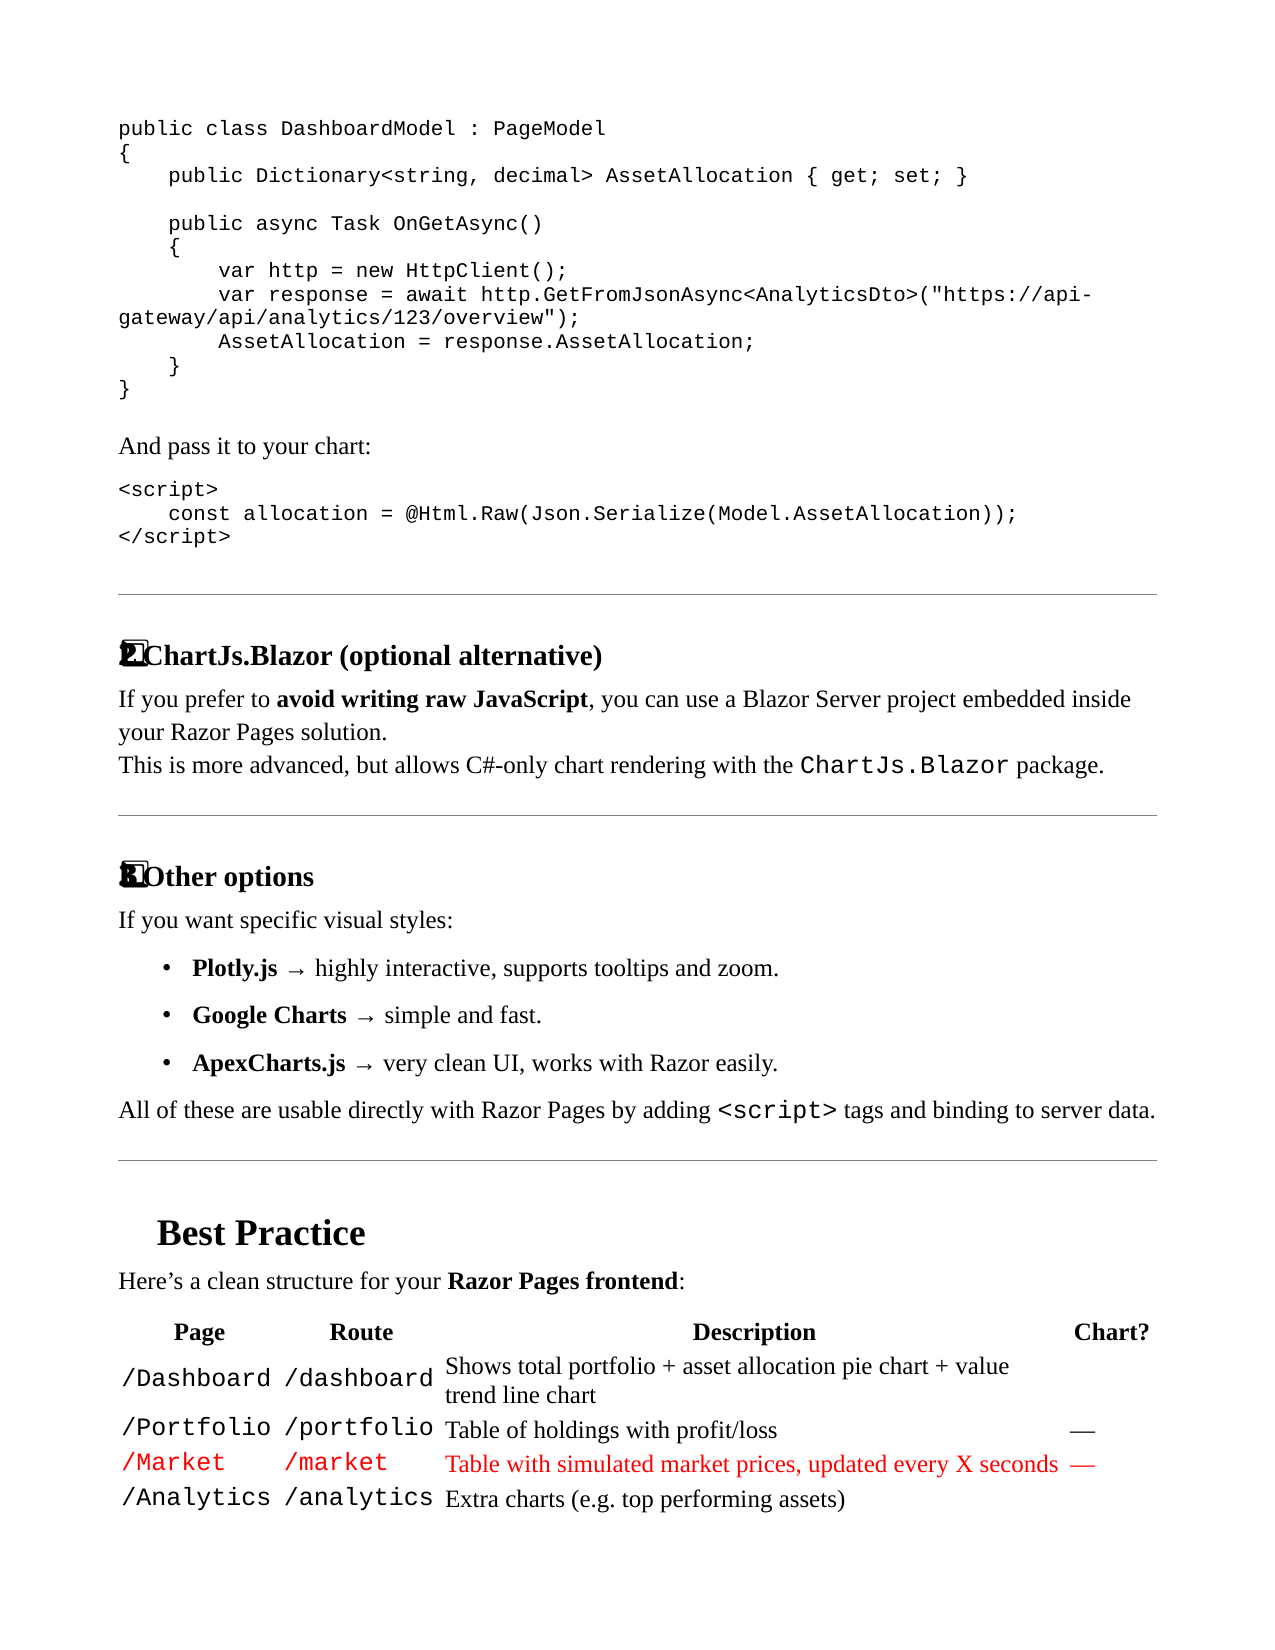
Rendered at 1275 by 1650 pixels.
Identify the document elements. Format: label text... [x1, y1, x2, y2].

table_cell — [1067, 1412, 1157, 1446]
list Google Charts → simple and fast. [162, 1000, 1157, 1029]
table_cell — [1067, 1446, 1157, 1481]
table_header Page [118, 1314, 281, 1348]
text If you prefer to avoid writing raw JavaScript, you can use a Blazor Server project embedded inside your Razor Pages solution. This is more advanced, but allows C#-only chart rendering with the ChartJs.Blazor package. [118, 684, 1157, 781]
text AssetAllocation = response.AssetAllocation; [118, 331, 1157, 354]
table_cell /Dashboard [118, 1349, 281, 1412]
table_cell /Market [118, 1446, 281, 1481]
table_cell Extra charts (e.g. top performing assets) [442, 1481, 1067, 1516]
text public Dictionary<string, decimal> AssetAllocation { get; set; } [118, 165, 1157, 189]
list Plotly.js → highly interactive, supports tooltips and zoom. [162, 953, 1157, 982]
table_header Chart? [1067, 1314, 1157, 1348]
text public async Task OnGetAsync() [118, 213, 1157, 236]
table_cell Table of holdings with profit/loss [442, 1412, 1067, 1446]
list ApexCharts.js → very clean UI, works with Razor easily. [162, 1048, 1157, 1077]
text { [118, 142, 1157, 165]
subtitle 3️⃣ Other options [118, 859, 1157, 893]
table_header Description [442, 1314, 1067, 1348]
text </script> [118, 526, 1157, 550]
text And pass it to your chart: [118, 431, 1157, 460]
table_cell /dashboard [281, 1349, 442, 1412]
text } [118, 354, 1157, 378]
table_cell Table with simulated market prices, updated every X seconds [442, 1446, 1067, 1481]
text All of these are usable directly with Razor Pages by adding <script> tags and binding to server data. [118, 1096, 1157, 1126]
text const allocation = @Html.Raw(Json.Serialize(Model.AssetAllocation)); [118, 503, 1157, 526]
text { [118, 236, 1157, 260]
table_cell /portfolio [281, 1412, 442, 1446]
text var http = new HttpClient(); [118, 260, 1157, 284]
text If you want specific visual styles: [118, 905, 1157, 934]
text Here’s a clean structure for your Razor Pages frontend: [118, 1266, 1157, 1295]
table_cell /analytics [281, 1481, 442, 1516]
subtitle 💡 Best Practice [118, 1211, 1157, 1254]
subtitle 2️⃣ ChartJs.Blazor (optional alternative) [118, 638, 1157, 672]
table_header Route [281, 1314, 442, 1348]
table_cell /Portfolio [118, 1412, 281, 1446]
text } [118, 378, 1157, 402]
table_cell ✅ [1067, 1349, 1157, 1412]
table_cell /Analytics [118, 1481, 281, 1516]
text public class DashboardModel : PageModel [118, 118, 1157, 142]
text <script> [118, 479, 1157, 503]
text var response = await http.GetFromJsonAsync<AnalyticsDto>("https://api-gateway/api/analytics/123/overview"); [118, 284, 1157, 331]
table_cell ✅ [1067, 1481, 1157, 1516]
table_cell Shows total portfolio + asset allocation pie chart + value trend line chart [442, 1349, 1067, 1412]
table_cell /market [281, 1446, 442, 1481]
